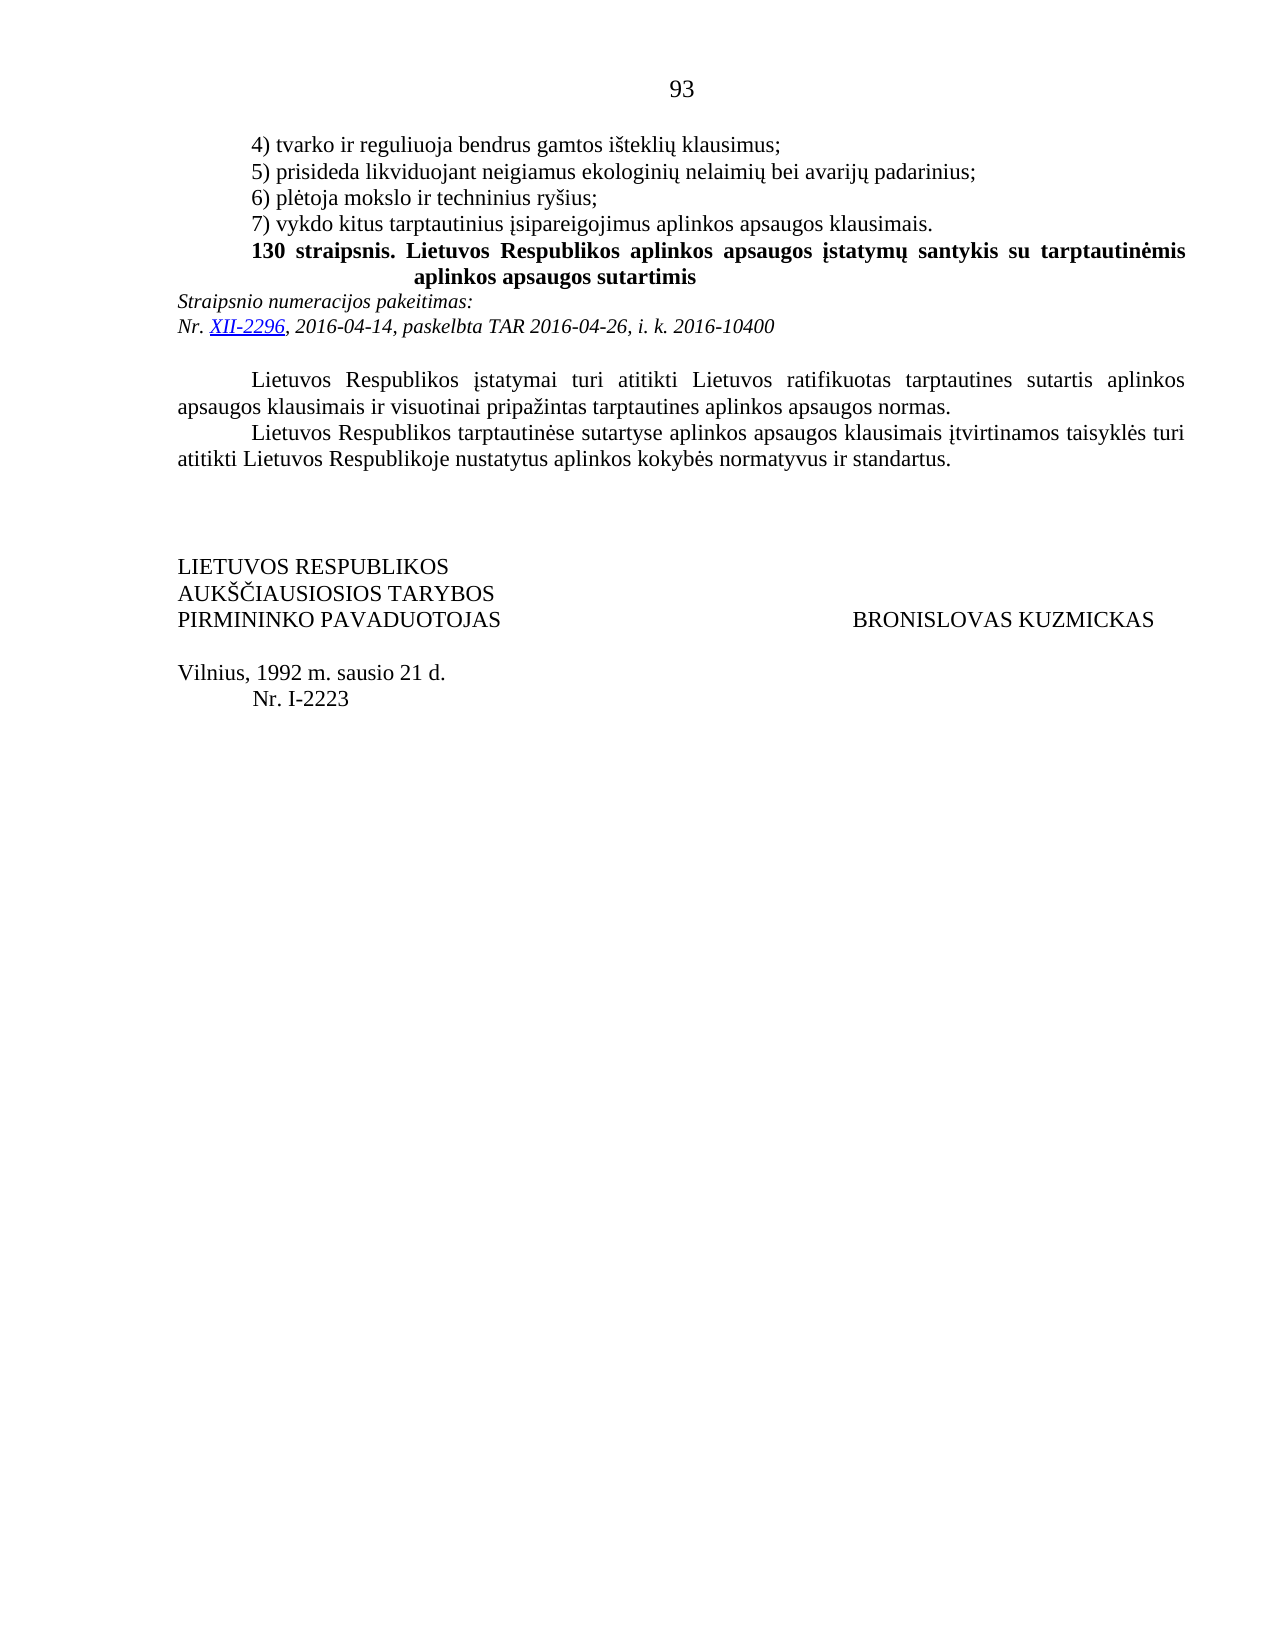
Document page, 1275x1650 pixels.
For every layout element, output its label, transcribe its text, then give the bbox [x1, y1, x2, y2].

text Lietuvos Respublikos įstatymai turi atitikti Lietuvos ratifikuotas tarptautines sutartis aplinkos apsaugos klausimais ir visuotinai pripažintas tarptautines aplinkos apsaugos normas. [177, 366, 1186, 419]
text Straipsnio numeracijos pakeitimas: [177, 289, 1186, 313]
text 5) prisideda likviduojant neigiamus ekologinių nelaimių bei avarijų padarinius; [177, 158, 1186, 184]
text AUKŠČIAUSIOSIOS TARYBOS [177, 579, 1186, 606]
text 4) tvarko ir reguliuoja bendrus gamtos išteklių klausimus; [177, 131, 1186, 158]
text Nr. I-2223 [177, 685, 1186, 711]
text PIRMININKO PAVADUOTOJAS BRONISLOVAS KUZMICKAS [177, 606, 1186, 632]
text Vilnius, 1992 m. sausio 21 d. [177, 659, 1186, 685]
text 130 straipsnis. Lietuvos Respublikos aplinkos apsaugos įstatymų santykis su tarptautinėmis aplinkos apsaugos sutartimis [251, 237, 1186, 289]
text 6) plėtoja mokslo ir techninius ryšius; [177, 184, 1186, 210]
text 7) vykdo kitus tarptautinius įsipareigojimus aplinkos apsaugos klausimais. [177, 210, 1186, 237]
text Lietuvos Respublikos tarptautinėse sutartyse aplinkos apsaugos klausimais įtvirtinamos taisyklės turi atitikti Lietuvos Respublikoje nustatytus aplinkos kokybės normatyvus ir standartus. [177, 419, 1186, 472]
text LIETUVOS RESPUBLIKOS [177, 553, 1186, 579]
text Nr. XII-2296, 2016-04-14, paskelbta TAR 2016-04-26, i. k. 2016-10400 [177, 313, 1186, 338]
